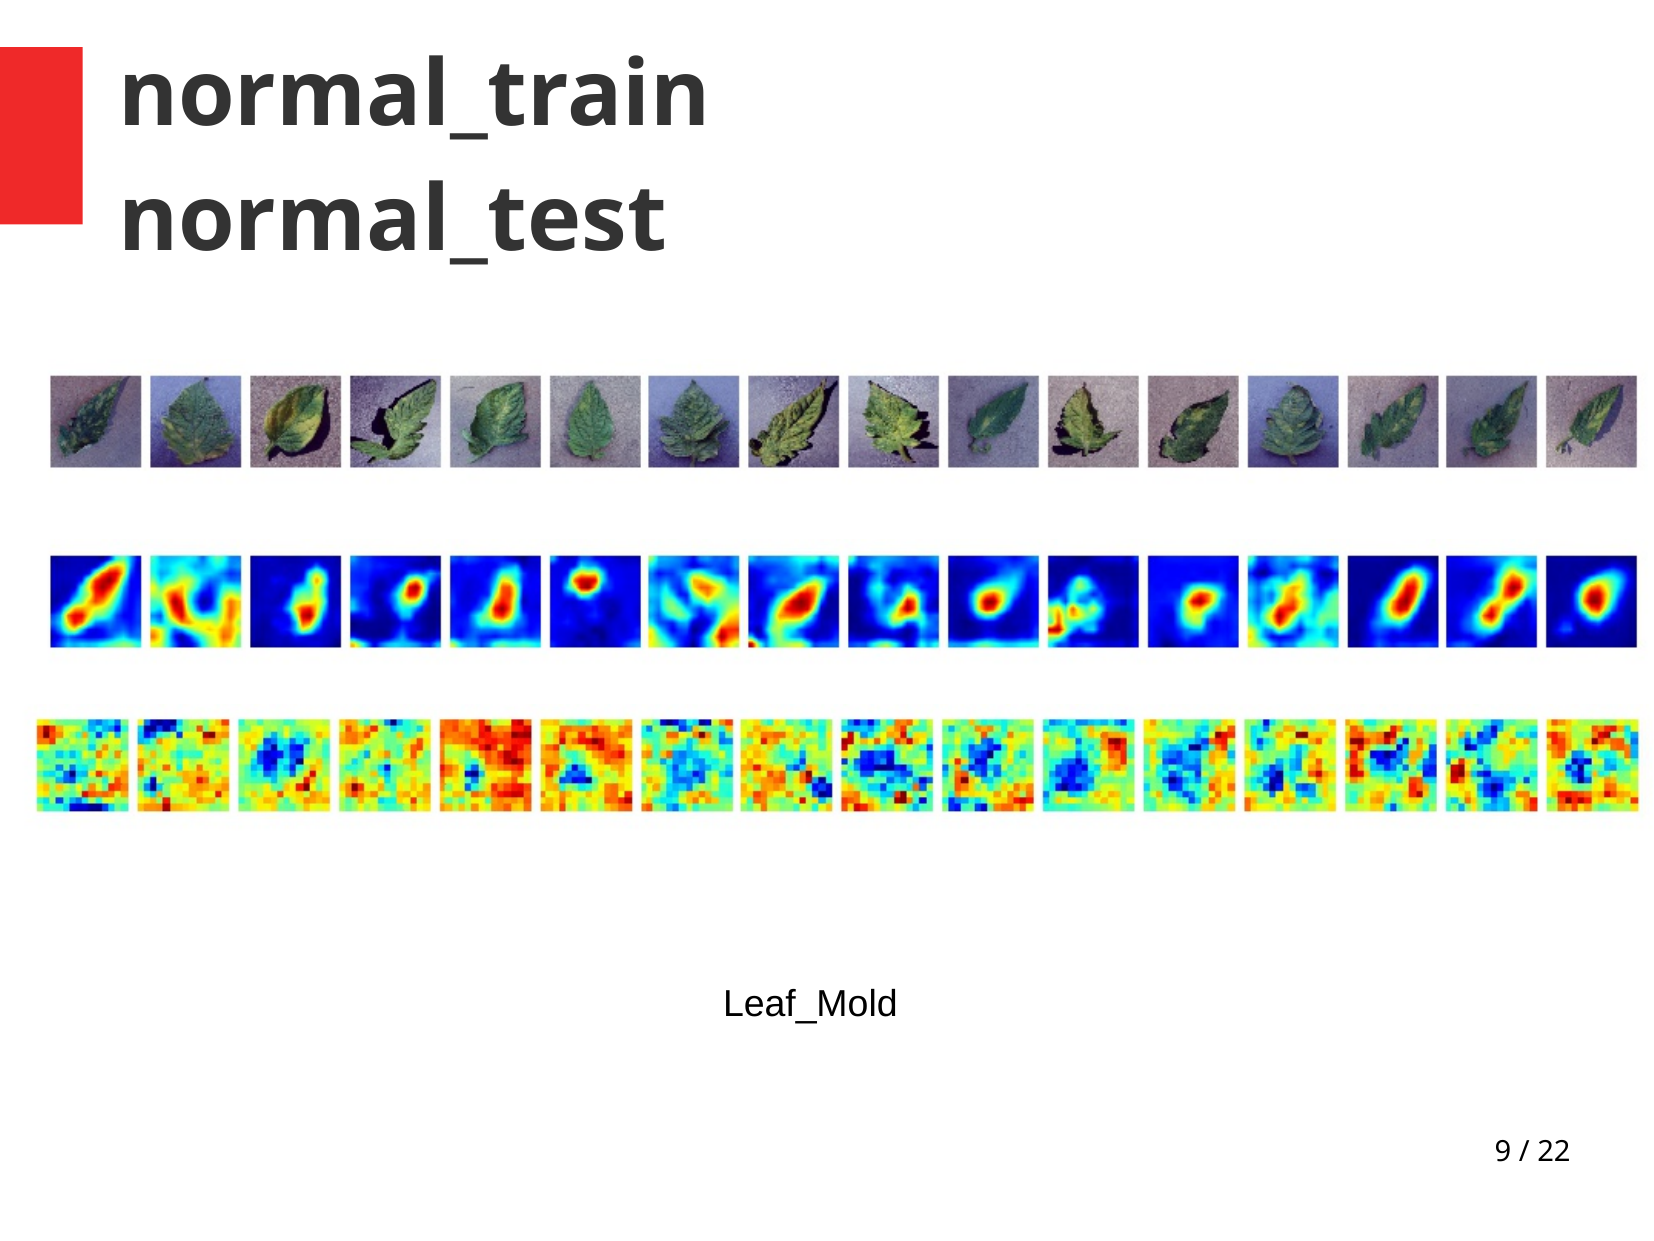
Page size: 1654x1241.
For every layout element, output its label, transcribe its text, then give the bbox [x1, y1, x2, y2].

picture [0, 704, 1654, 850]
picture [0, 539, 1654, 685]
text_box Leaf_Mold [708, 975, 913, 1032]
title normal_train normal_test [118, 45, 1571, 260]
picture [0, 359, 1654, 505]
